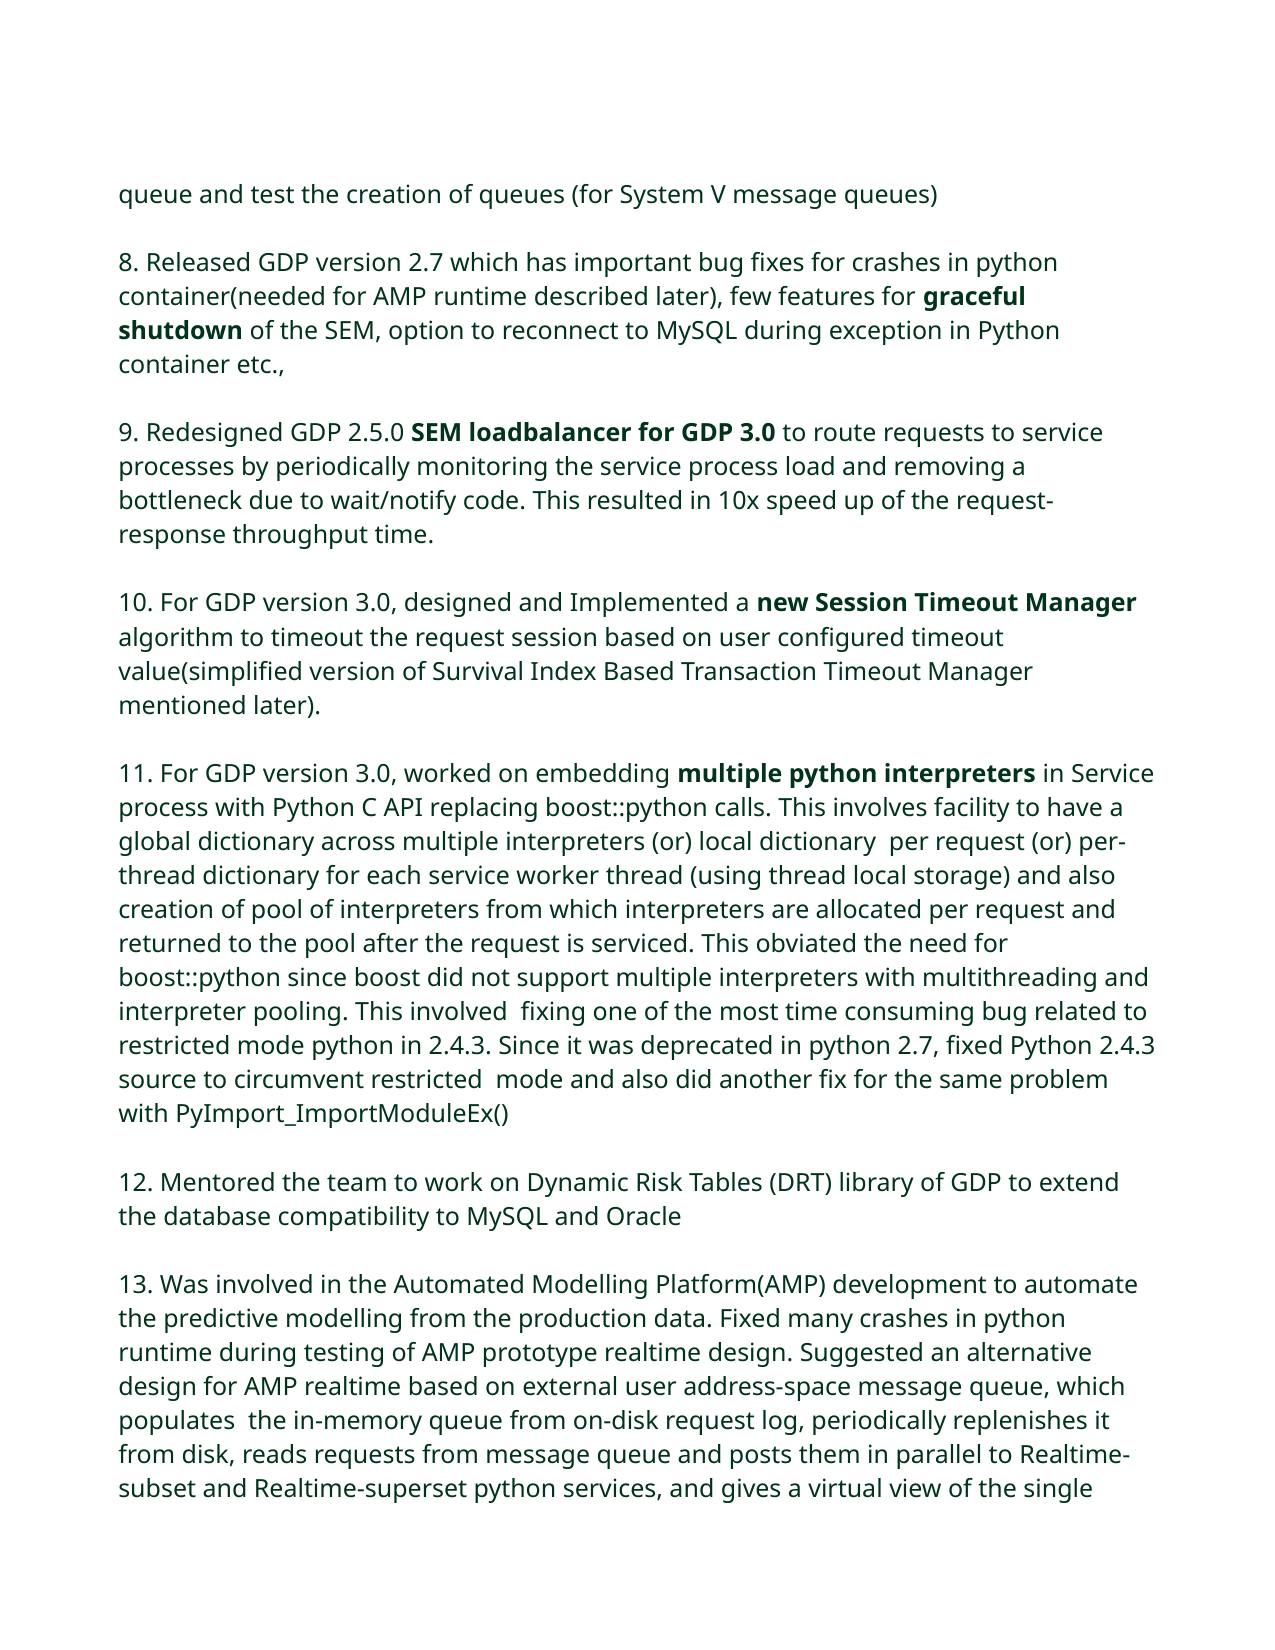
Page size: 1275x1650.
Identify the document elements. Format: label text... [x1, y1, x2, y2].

text 12. Mentored the team to work on Dynamic Risk Tables (DRT) library of GDP to extend the database compatibility to MySQL and Oracle [118, 1164, 1157, 1232]
text 8. Released GDP version 2.7 which has important bug fixes for crashes in python container(needed for AMP runtime described later), few features for graceful shutdown of the SEM, option to reconnect to MySQL during exception in Python container etc., [118, 244, 1157, 381]
text 13. Was involved in the Automated Modelling Platform(AMP) development to automate the predictive modelling from the production data. Fixed many crashes in python runtime during testing of AMP prototype realtime design. Suggested an alternative design for AMP realtime based on external user address-space message queue, which populates the in-memory queue from on-disk request log, periodically replenishes it from disk, reads requests from message queue and posts them in parallel to Realtime-subset and Realtime-superset python services, and gives a virtual view of the single [118, 1266, 1157, 1505]
text 11. For GDP version 3.0, worked on embedding multiple python interpreters in Service process with Python C API replacing boost::python calls. This involves facility to have a global dictionary across multiple interpreters (or) local dictionary per request (or) per-thread dictionary for each service worker thread (using thread local storage) and also creation of pool of interpreters from which interpreters are allocated per request and returned to the pool after the request is serviced. This obviated the need for boost::python since boost did not support multiple interpreters with multithreading and interpreter pooling. This involved fixing one of the most time consuming bug related to restricted mode python in 2.4.3. Since it was deprecated in python 2.7, fixed Python 2.4.3 source to circumvent restricted mode and also did another fix for the same problem with PyImport_ImportModuleEx() [118, 755, 1157, 1130]
text 10. For GDP version 3.0, designed and Implemented a new Session Timeout Manager algorithm to timeout the request session based on user configured timeout value(simplified version of Survival Index Based Transaction Timeout Manager mentioned later). [118, 585, 1157, 721]
text queue and test the creation of queues (for System V message queues) [118, 176, 1157, 210]
text 9. Redesigned GDP 2.5.0 SEM loadbalancer for GDP 3.0 to route requests to service processes by periodically monitoring the service process load and removing a bottleneck due to wait/notify code. This resulted in 10x speed up of the request-response throughput time. [118, 415, 1157, 551]
